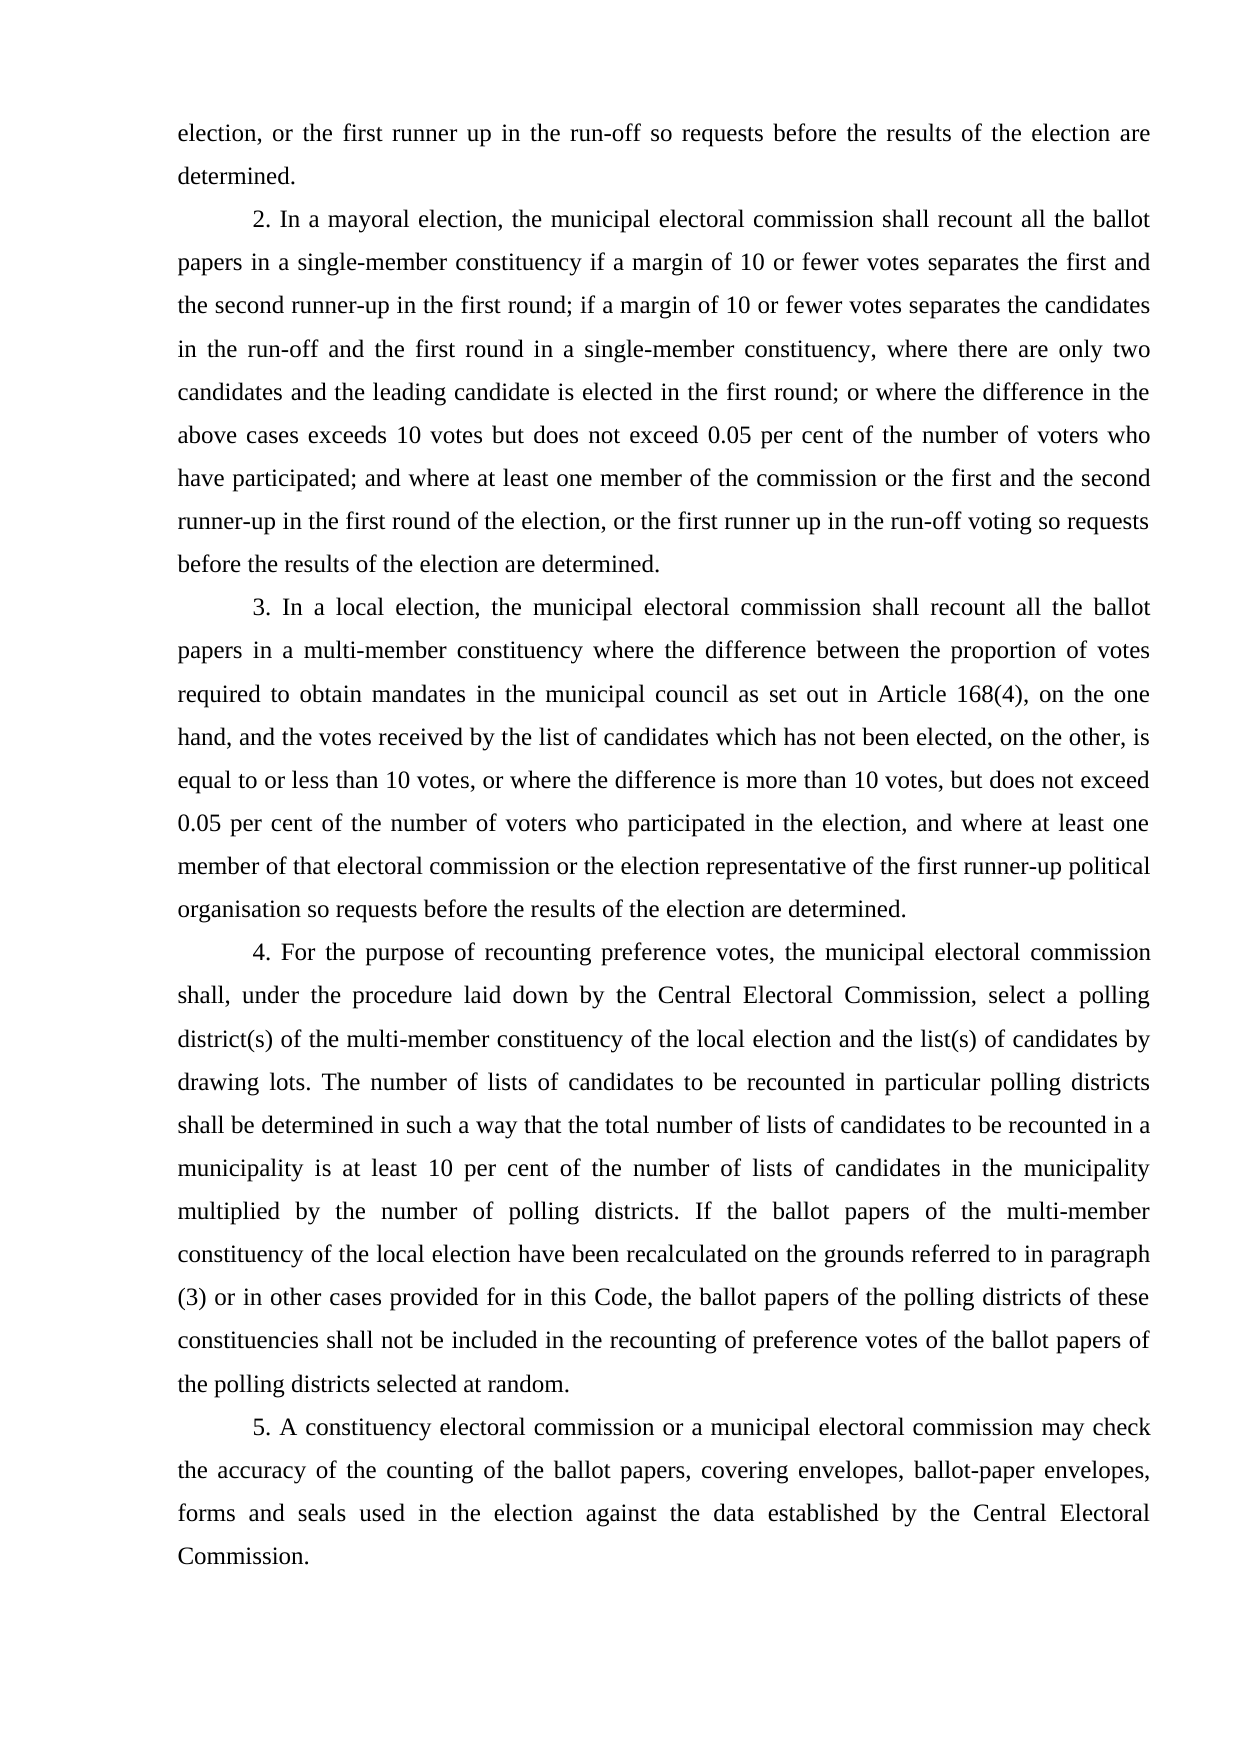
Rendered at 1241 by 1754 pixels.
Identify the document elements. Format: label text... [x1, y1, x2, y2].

text election, or the first runner up in the run-off so requests before the results of the election are determined. [177, 118, 1152, 190]
text 3. In a local election, the municipal electoral commission shall recount all the ballot papers in a multi-member constituency where the difference between the proportion of votes required to obtain mandates in the municipal council as set out in Article 168(4), on the one hand, and the votes received by the list of candidates which has not been elected, on the other, is equal to or less than 10 votes, or where the difference is more than 10 votes, but does not exceed 0.05 per cent of the number of voters who participated in the election, and where at least one member of that electoral commission or the election representative of the first runner-up political organisation so requests before the results of the election are determined. [177, 592, 1152, 923]
text 5. A constituency electoral commission or a municipal electoral commission may check the accuracy of the counting of the ballot papers, covering envelopes, ballot-paper envelopes, forms and seals used in the election against the data established by the Central Electoral Commission. [177, 1412, 1152, 1570]
text 4. For the purpose of recounting preference votes, the municipal electoral commission shall, under the procedure laid down by the Central Electoral Commission, select a polling district(s) of the multi-member constituency of the local election and the list(s) of candidates by drawing lots. The number of lists of candidates to be recounted in particular polling districts shall be determined in such a way that the total number of lists of candidates to be recounted in a municipality is at least 10 per cent of the number of lists of candidates in the municipality multiplied by the number of polling districts. If the ballot papers of the multi-member constituency of the local election have been recalculated on the grounds referred to in paragraph (3) or in other cases provided for in this Code, the ballot papers of the polling districts of these constituencies shall not be included in the recounting of preference votes of the ballot papers of the polling districts selected at random. [177, 937, 1152, 1397]
text 2. In a mayoral election, the municipal electoral commission shall recount all the ballot papers in a single-member constituency if a margin of 10 or fewer votes separates the first and the second runner-up in the first round; if a margin of 10 or fewer votes separates the candidates in the run-off and the first round in a single-member constituency, where there are only two candidates and the leading candidate is elected in the first round; or where the difference in the above cases exceeds 10 votes but does not exceed 0.05 per cent of the number of voters who have participated; and where at least one member of the commission or the first and the second runner-up in the first round of the election, or the first runner up in the run-off voting so requests before the results of the election are determined. [177, 204, 1152, 578]
